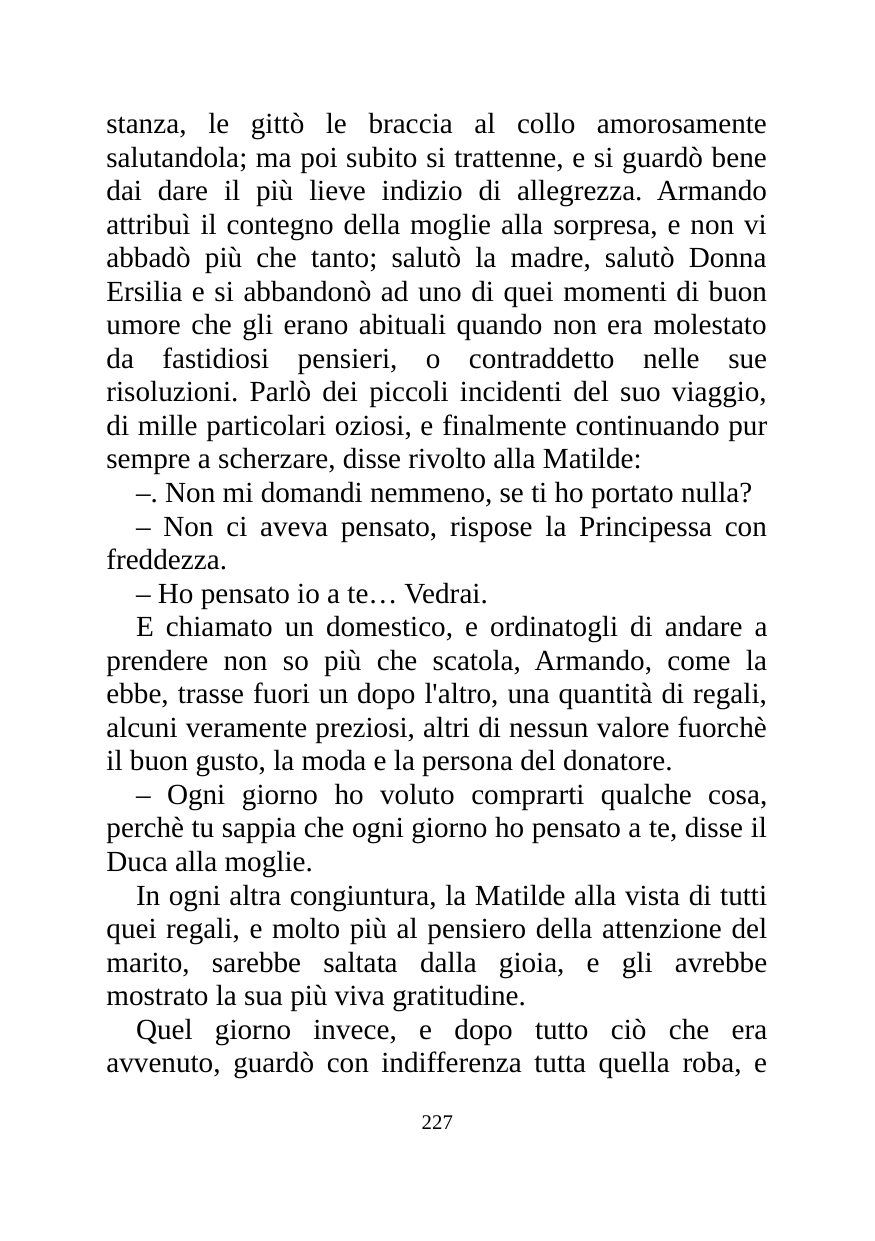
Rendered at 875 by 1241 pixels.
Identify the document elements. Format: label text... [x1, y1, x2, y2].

text – Ho pensato io a te… Vedrai. [106, 576, 768, 609]
text – Ogni giorno ho voluto comprarti qualche cosa, perchè tu sappia che ogni giorno ho pensato a te, disse il Duca alla moglie. [106, 777, 768, 878]
text E chiamato un domestico, e ordinatogli di andare a prendere non so più che scatola, Armando, come la ebbe, trasse fuori un dopo l'altro, una quantità di regali, alcuni veramente preziosi, altri di nessun valore fuorchè il buon gusto, la moda e la persona del donatore. [106, 609, 768, 777]
text – Non ci aveva pensato, rispose la Principessa con freddezza. [106, 509, 768, 576]
text In ogni altra congiuntura, la Matilde alla vista di tutti quei regali, e molto più al pensiero della attenzione del marito, sarebbe saltata dalla gioia, e gli avrebbe mostrato la sua più viva gratitudine. [106, 878, 768, 1012]
text –. Non mi domandi nemmeno, se ti ho portato nulla? [106, 475, 768, 509]
text Quel giorno invece, e dopo tutto ciò che era avvenuto, guardò con indifferenza tutta quella roba, e [106, 1012, 768, 1079]
text stanza, le gittò le braccia al collo amorosamente salutandola; ma poi subito si trattenne, e si guardò bene dai dare il più lieve indizio di allegrezza. Armando attribuì il contegno della moglie alla sorpresa, e non vi abbadò più che tanto; salutò la madre, salutò Donna Ersilia e si abbandonò ad uno di quei momenti di buon umore che gli erano abituali quando non era molestato da fastidiosi pensieri, o contraddetto nelle sue risoluzioni. Parlò dei piccoli incidenti del suo viaggio, di mille particolari oziosi, e finalmente continuando pur sempre a scherzare, disse rivolto alla Matilde: [106, 106, 768, 475]
